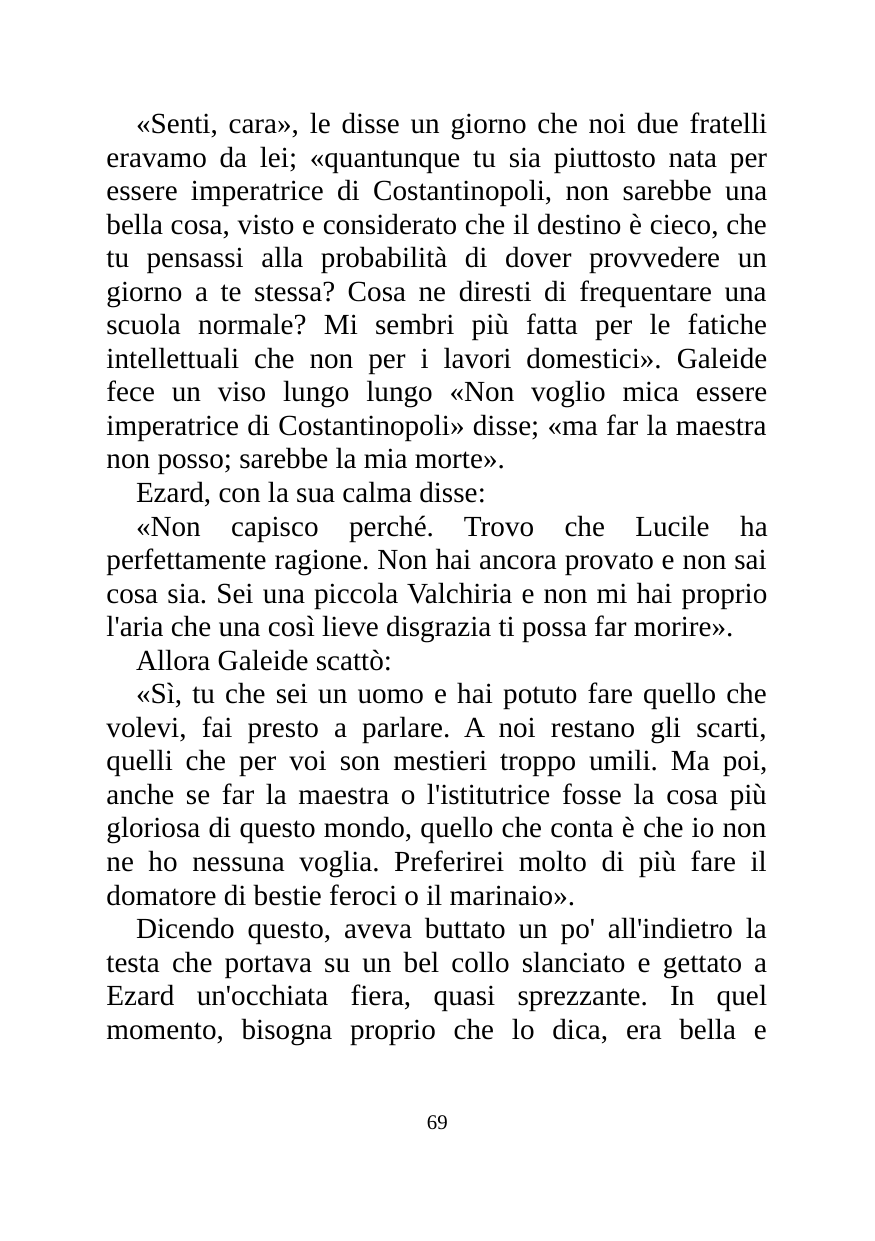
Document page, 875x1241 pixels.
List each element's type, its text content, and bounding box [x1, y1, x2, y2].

text «Sì, tu che sei un uomo e hai potuto fare quello che volevi, fai presto a parlare. A noi restano gli scarti, quelli che per voi son mestieri troppo umili. Ma poi, anche se far la maestra o l'istitutrice fosse la cosa più gloriosa di questo mondo, quello che conta è che io non ne ho nessuna voglia. Preferirei molto di più fare il domatore di bestie feroci o il marinaio». [106, 676, 768, 911]
text Allora Galeide scattò: [106, 643, 768, 676]
text Dicendo questo, aveva buttato un po' all'indietro la testa che portava su un bel collo slanciato e gettato a Ezard un'occhiata fiera, quasi sprezzante. In quel momento, bisogna proprio che lo dica, era bella e [106, 911, 768, 1045]
text «Non capisco perché. Trovo che Lucile ha perfettamente ragione. Non hai ancora provato e non sai cosa sia. Sei una piccola Valchiria e non mi hai proprio l'aria che una così lieve disgrazia ti possa far morire». [106, 509, 768, 643]
text «Senti, cara», le disse un giorno che noi due fratelli eravamo da lei; «quantunque tu sia piuttosto nata per essere imperatrice di Costantinopoli, non sarebbe una bella cosa, visto e considerato che il destino è cieco, che tu pensassi alla probabilità di dover provvedere un giorno a te stessa? Cosa ne diresti di frequentare una scuola normale? Mi sembri più fatta per le fatiche intellettuali che non per i lavori domestici». Galeide fece un viso lungo lungo «Non voglio mica essere imperatrice di Costantinopoli» disse; «ma far la maestra non posso; sarebbe la mia morte». [106, 106, 768, 475]
text Ezard, con la sua calma disse: [106, 475, 768, 509]
